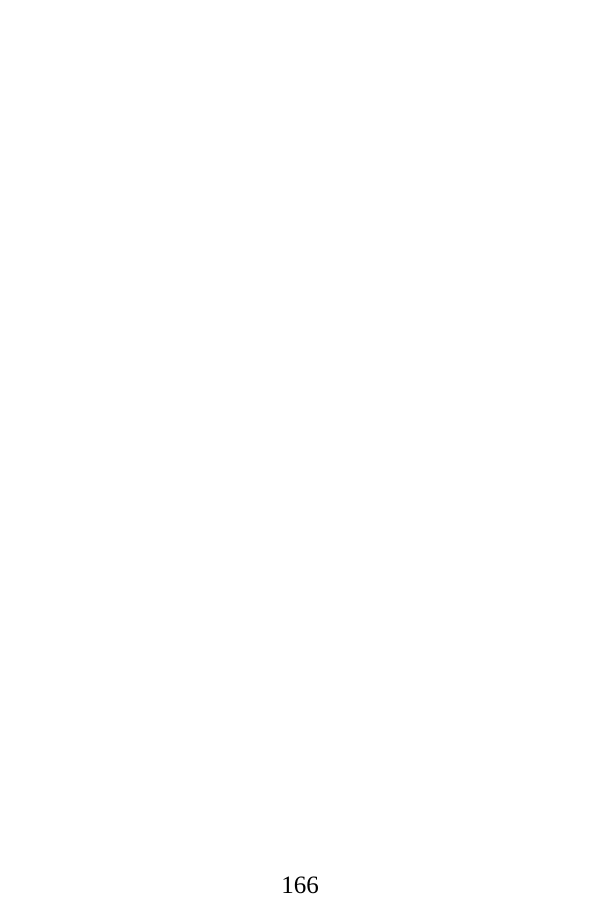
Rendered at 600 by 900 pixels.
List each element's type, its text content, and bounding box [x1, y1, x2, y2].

text / / / [37, 60, 562, 83]
text I shook my head fervently and she said, “That’s what I thought. That’s why I never ask. . .” It started to rain, so I laid on the bed where I could hear it best. Hannah texted: [37, 355, 562, 446]
text That's ok! It probably is - it's in Marion. [37, 657, 562, 679]
text Shoot! I'm playing with Dan at 6 so that's probably too tight a squeeze. Where in Virginia is it? [37, 566, 562, 634]
text It's okay! How's your day going? [37, 770, 562, 793]
text Ah yeah, two hours, sorry, wish I could! [37, 702, 562, 747]
text “Do you have a gig on the 19th? Do you want to come play that little festival in VA with me? It's 3-4:30, pays decently well, $200 per person at least! [37, 475, 562, 543]
text I went downstairs and drank a coffee in the Hammock while listening to Erica worry about deciding what things to take to France. I looked at stuff on my phone, got up, put one more shot in my cup, went upstairs and wrote in my journal at 12:35. . .I transcribed 2021 journals starting with Feb 6. Erica came upstairs and said, “I was gonna ask you something but I forgot what it was… Oh, do you want any computer books?” [37, 151, 562, 355]
